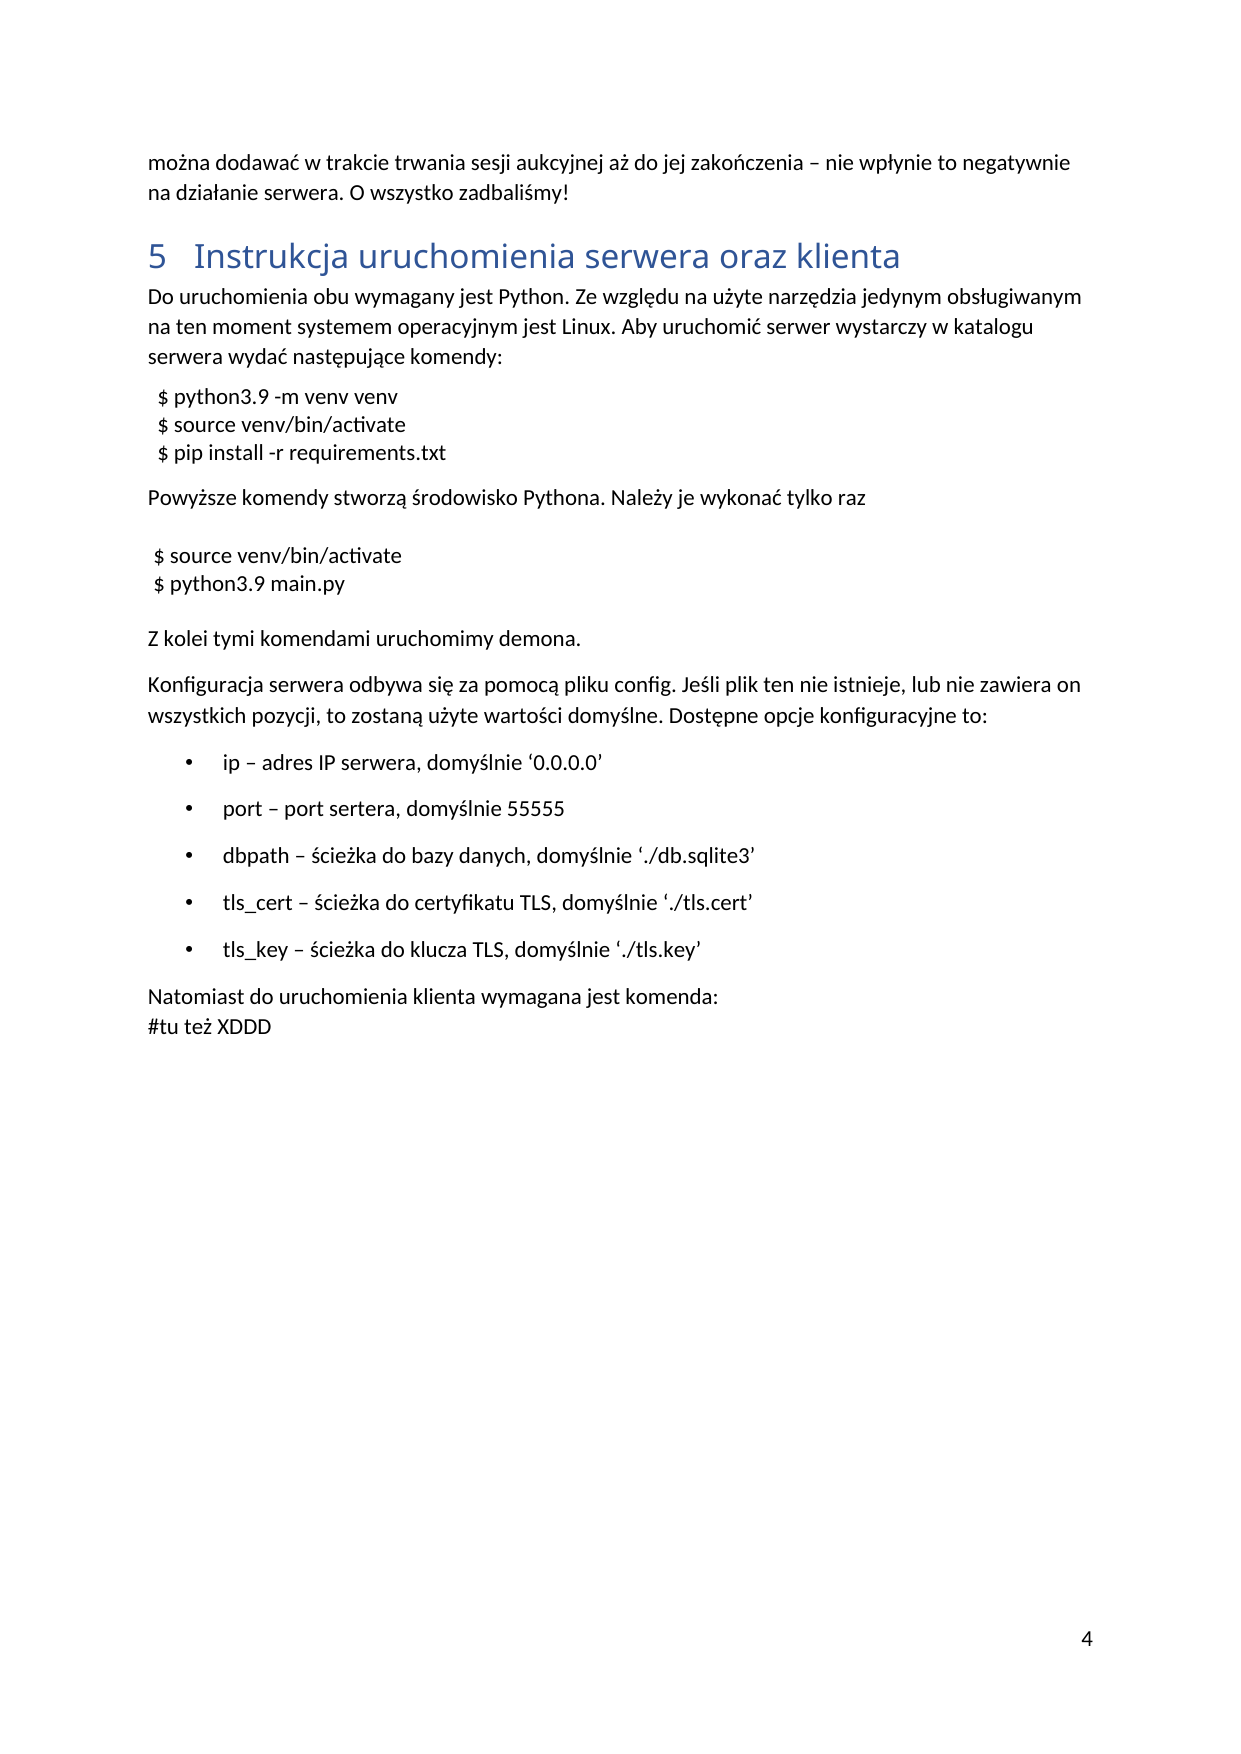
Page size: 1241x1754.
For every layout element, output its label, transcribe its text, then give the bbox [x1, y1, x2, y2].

list dbpath – ścieżka do bazy danych, domyślnie ‘./db.sqlite3’ [185, 841, 1093, 869]
list tls_key – ścieżka do klucza TLS, domyślnie ‘./tls.key’ [185, 935, 1093, 963]
list ip – adres IP serwera, domyślnie ‘0.0.0.0’ [185, 748, 1093, 776]
list tls_cert – ścieżka do certyfikatu TLS, domyślnie ‘./tls.cert’ [185, 888, 1093, 916]
list port – port sertera, domyślnie 55555 [185, 794, 1093, 822]
text Powyższe komendy stworzą środowisko Pythona. Należy je wykonać tylko raz [148, 483, 1093, 511]
text Natomiast do uruchomienia klienta wymagana jest komenda: #tu też XDDD [148, 982, 1093, 1040]
text można dodawać w trakcie trwania sesji aukcyjnej aż do jej zakończenia – nie wpłynie to negatywnie na działanie serwera. O wszystko zadbaliśmy! [148, 148, 1093, 206]
text Z kolei tymi komendami uruchomimy demona. [148, 624, 1093, 652]
subtitle Instrukcja uruchomienia serwera oraz klienta [148, 233, 1093, 278]
text Do uruchomienia obu wymagany jest Python. Ze względu na użyte narzędzia jedynym obsługiwanym na ten moment systemem operacyjnym jest Linux. Aby uruchomić serwer wystarczy w katalogu serwera wydać następujące komendy: [148, 282, 1093, 370]
text Konfiguracja serwera odbywa się za pomocą pliku config. Jeśli plik ten nie istnieje, lub nie zawiera on wszystkich pozycji, to zostaną użyte wartości domyślne. Dostępne opcje konfiguracyjne to: [148, 671, 1093, 729]
